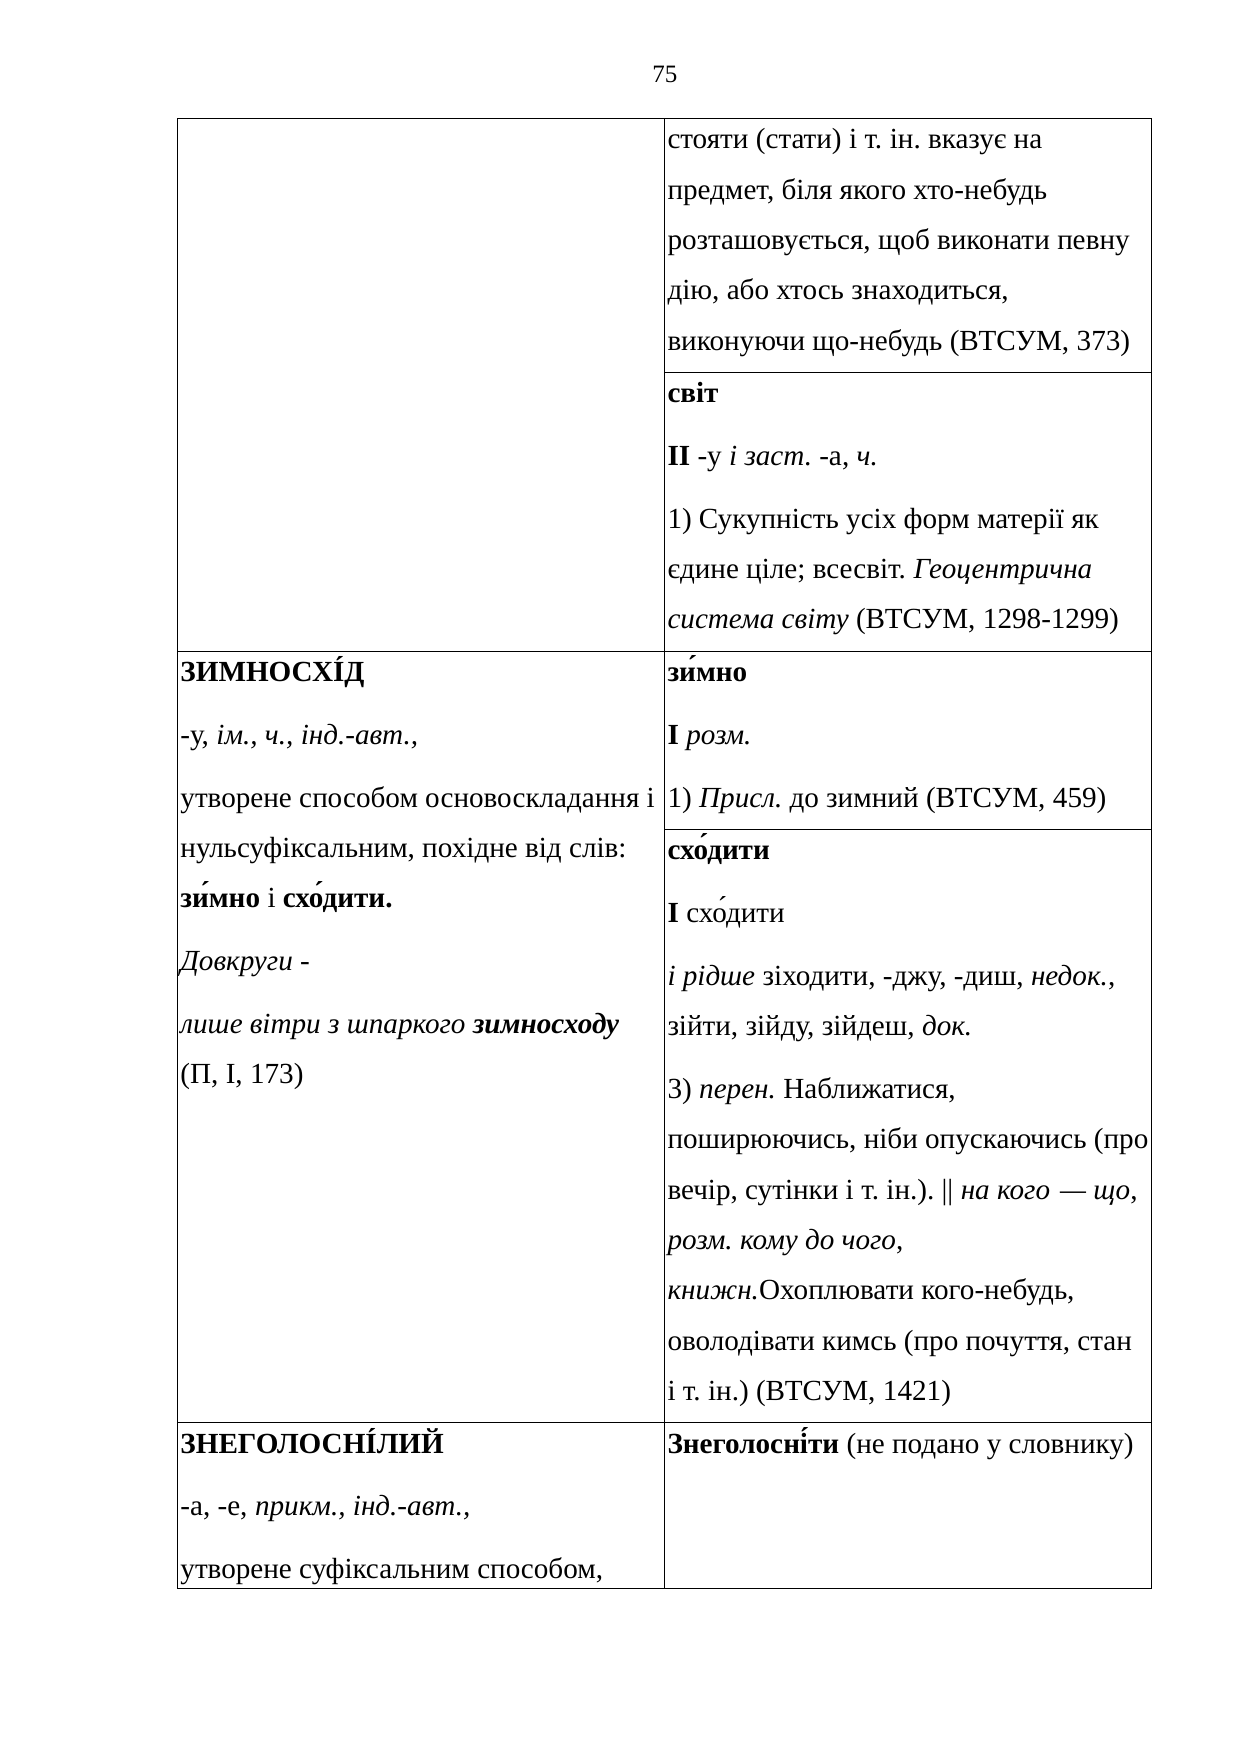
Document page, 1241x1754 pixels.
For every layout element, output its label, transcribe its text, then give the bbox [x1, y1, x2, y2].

table_cell схо́дити I схо́дити і рідше зіходити, -джу, -диш, недок., зійти, зійду, зійдеш, док. 3) перен. Наближатися, поширюючись, ніби опускаючись (про вечір, сутінки і т. ін.). || на кого — що, розм. кому до чого, книжн.Охоплювати кого-небудь, оволодівати кимсь (про почуття, стан і т. ін.) (ВТСУМ, 1421) [665, 830, 1151, 1422]
table_cell ЗИМНОСХÍД -у, ім., ч., інд.-авт., утворене способом основоскладання і нульсуфіксальним, похідне від слів: зи́мно і схо́дити. Довкруги - лише вітри з шпаркого зимносходу (П, І, 173) [178, 652, 664, 1422]
table_cell Знеголосні́ти (не подано у словнику) [665, 1423, 1151, 1588]
table_cell ЗНЕГОЛОСНÍЛИЙ -а, -е, прикм., інд.-авт., утворене суфіксальним способом, [178, 1423, 664, 1588]
table_cell [178, 119, 664, 651]
table_cell стояти (стати) і т. ін. вказує на предмет, біля якого хто-небудь розташовується, щоб виконати певну дію, або хтось знаходиться, виконуючи що-небудь (ВТСУМ, 373) [665, 119, 1151, 372]
table_cell зи́мно I розм. 1) Присл. до зимний (ВТСУМ, 459) [665, 652, 1151, 829]
table_cell світ II -у і заст. -а, ч. 1) Сукупність усіх форм матерії як єдине ціле; всесвіт. Геоцентрична система світу (ВТСУМ, 1298-1299) [665, 373, 1151, 651]
